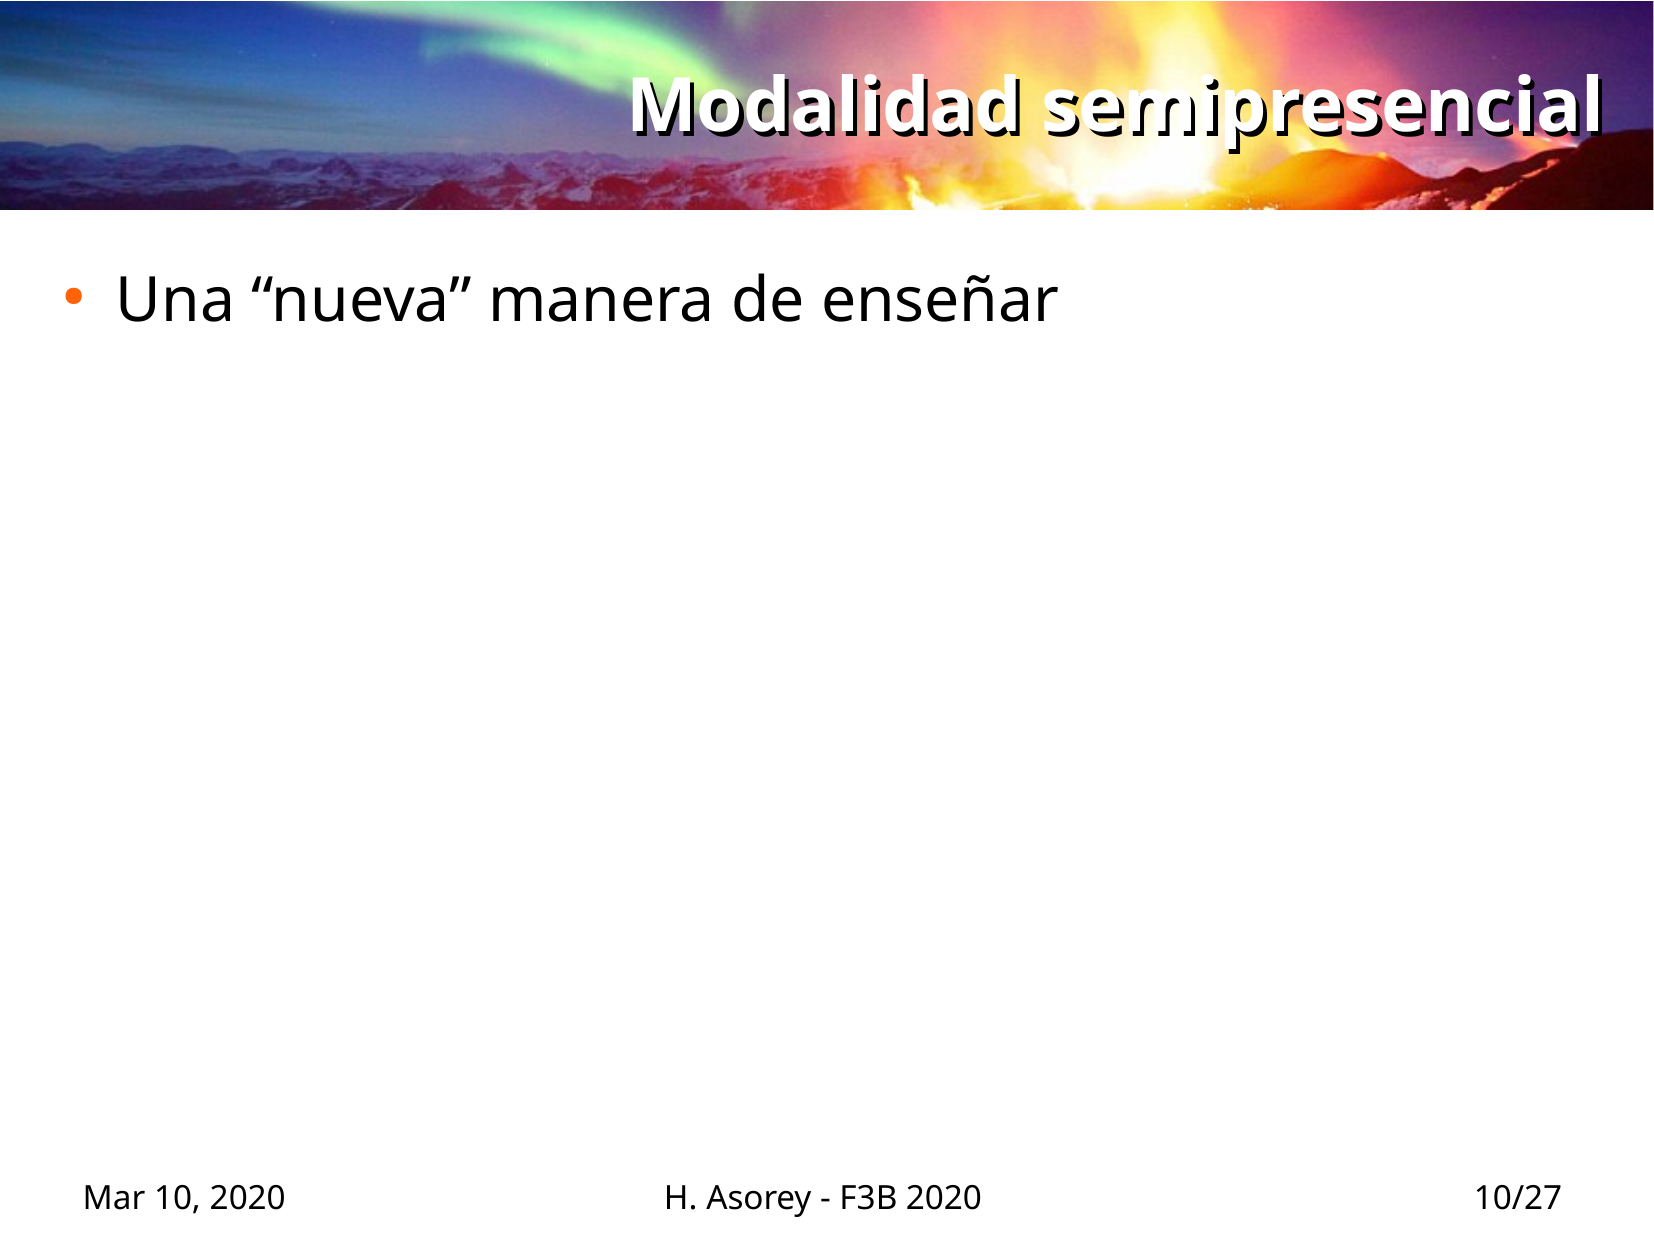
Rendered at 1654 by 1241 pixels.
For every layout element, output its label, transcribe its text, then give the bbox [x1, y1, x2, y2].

title Modalidad semipresencial [45, 15, 1606, 191]
list Una “nueva” manera de enseñar [45, 255, 1606, 1156]
picture [0, 1, 1654, 210]
